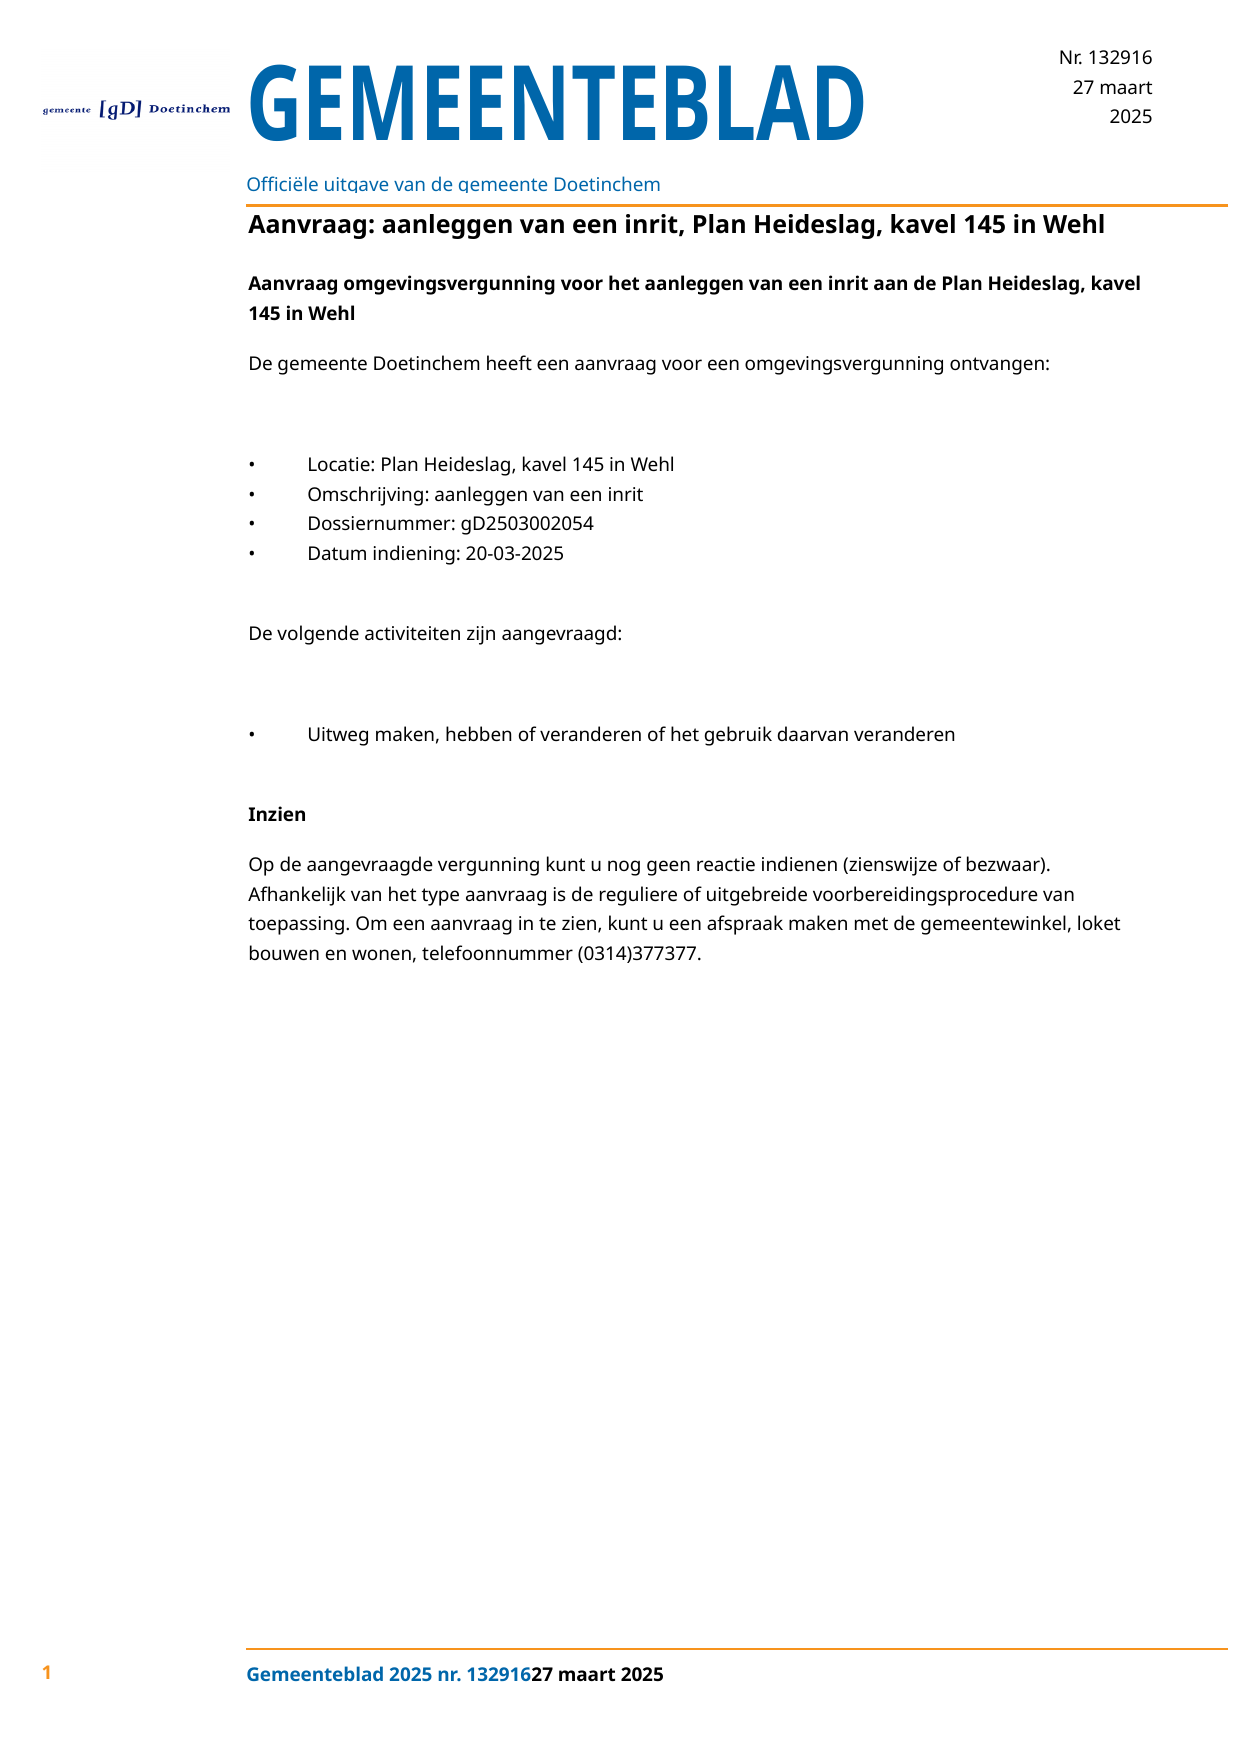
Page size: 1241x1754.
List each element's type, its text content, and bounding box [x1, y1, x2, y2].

list Omschrijving: aanleggen van een inrit [248, 481, 1152, 506]
text Op de aangevraagde vergunning kunt u nog geen reactie indienen (zienswijze of bezwaar). Afhankelijk van het type aanvraag is de reguliere of uitgebreide voorbereidingsprocedure van toepassing. Om een aanvraag in te zien, kunt u een afspraak maken met de gemeentewinkel, loket bouwen en wonen, telefoonnummer (0314)377377. [248, 851, 1152, 966]
text De volgende activiteiten zijn aangevraagd: [248, 620, 1152, 646]
text Aanvraag omgevingsvergunning voor het aanleggen van een inrit aan de Plan Heideslag, kavel 145 in Wehl [248, 270, 1152, 326]
list Dossiernummer: gD2503002054 [248, 510, 1152, 536]
list Locatie: Plan Heideslag, kavel 145 in Wehl [248, 451, 1152, 477]
text Aanvraag: aanleggen van een inrit, Plan Heideslag, kavel 145 in Wehl [248, 207, 1152, 241]
text De gemeente Doetinchem heeft een aanvraag voor een omgevingsvergunning ontvangen: [248, 350, 1152, 376]
list Uitweg maken, hebben of veranderen of het gebruik daarvan veranderen [248, 721, 1152, 746]
list Datum indiening: 20-03-2025 [248, 540, 1152, 566]
text Inzien [248, 801, 1152, 826]
picture [41, 47, 231, 172]
